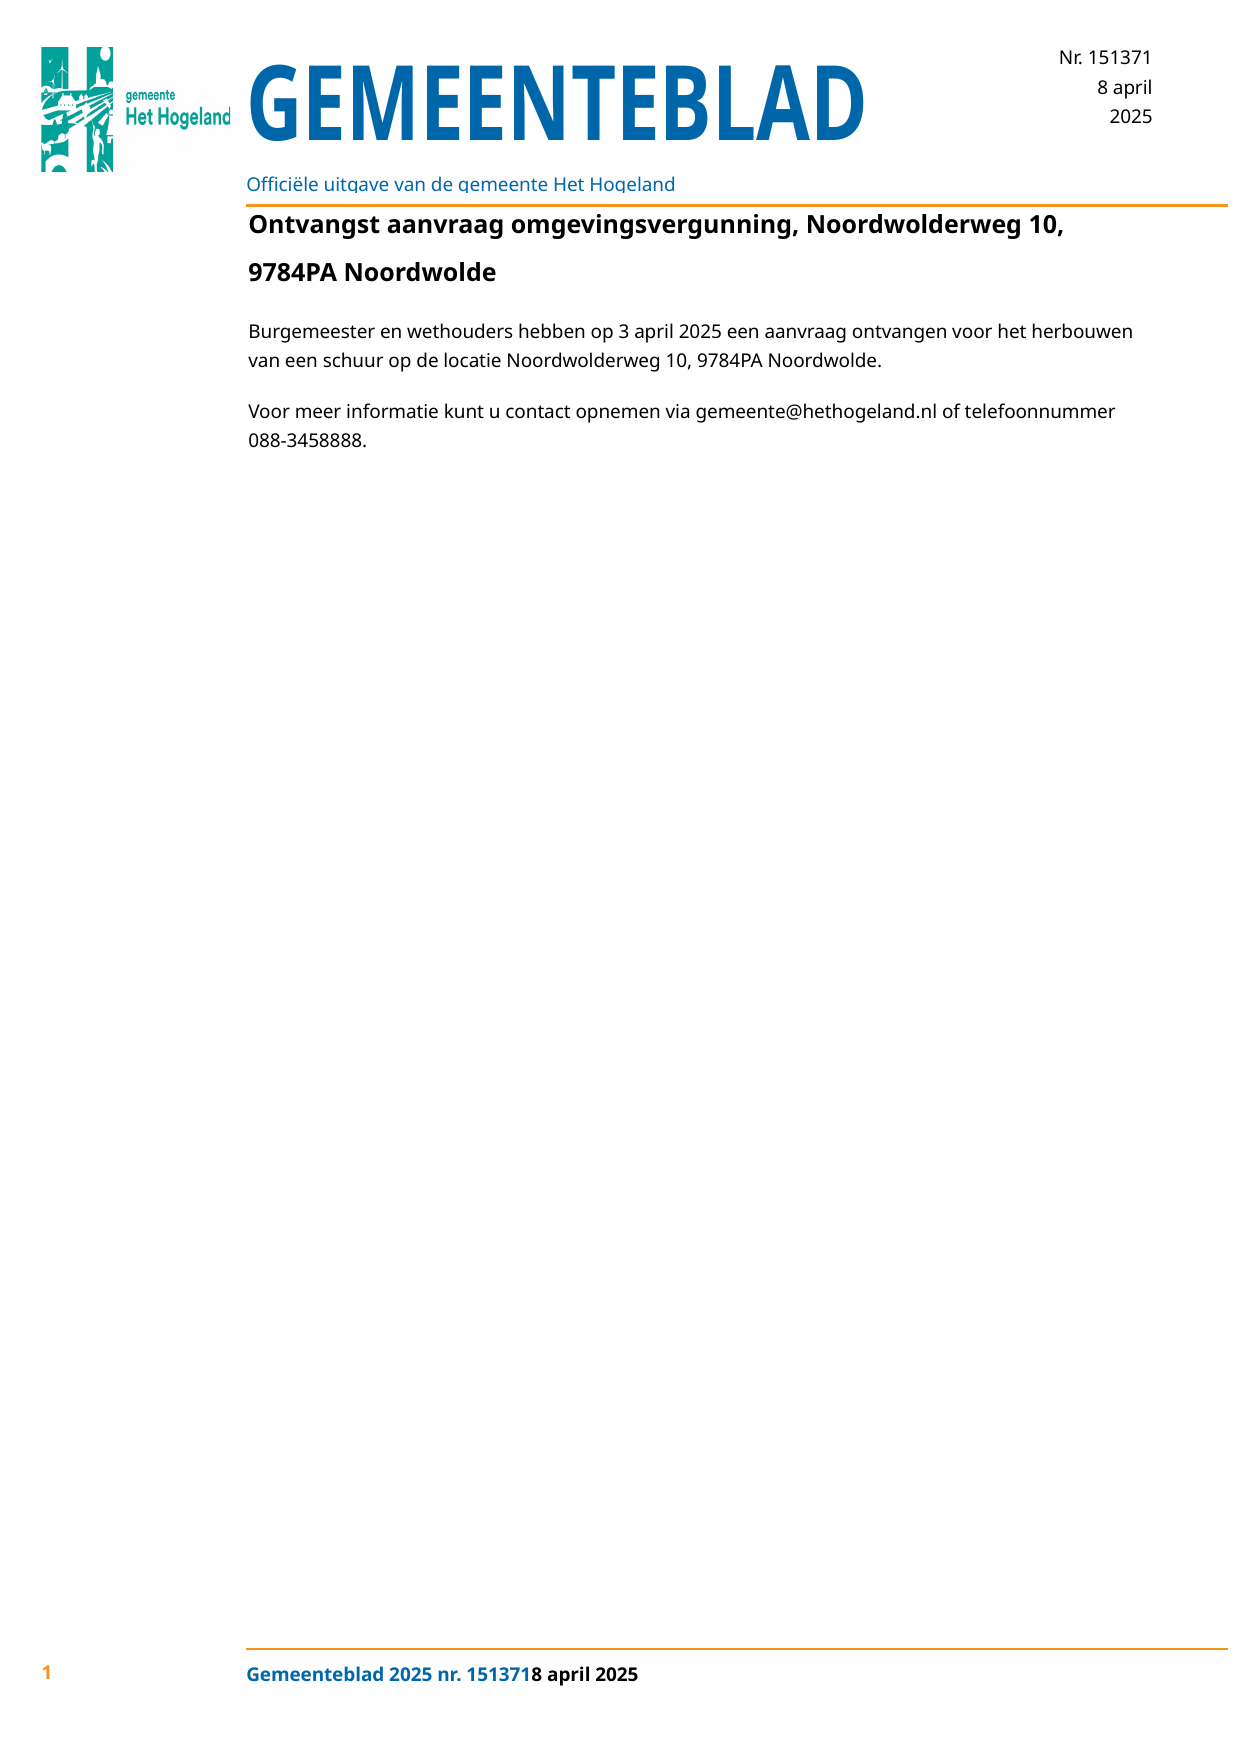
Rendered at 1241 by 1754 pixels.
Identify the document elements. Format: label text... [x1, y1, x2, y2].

text Voor meer informatie kunt u contact opnemen via gemeente@hethogeland.nl of telefoonnummer 088-3458888. [248, 398, 1152, 453]
text Burgemeester en wethouders hebben op 3 april 2025 een aanvraag ontvangen voor het herbouwen van een schuur op de locatie Noordwolderweg 10, 9784PA Noordwolde. [248, 318, 1152, 373]
text Ontvangst aanvraag omgevingsvergunning, Noordwolderweg 10, 9784PA Noordwolde [248, 207, 1152, 288]
picture [41, 47, 231, 172]
